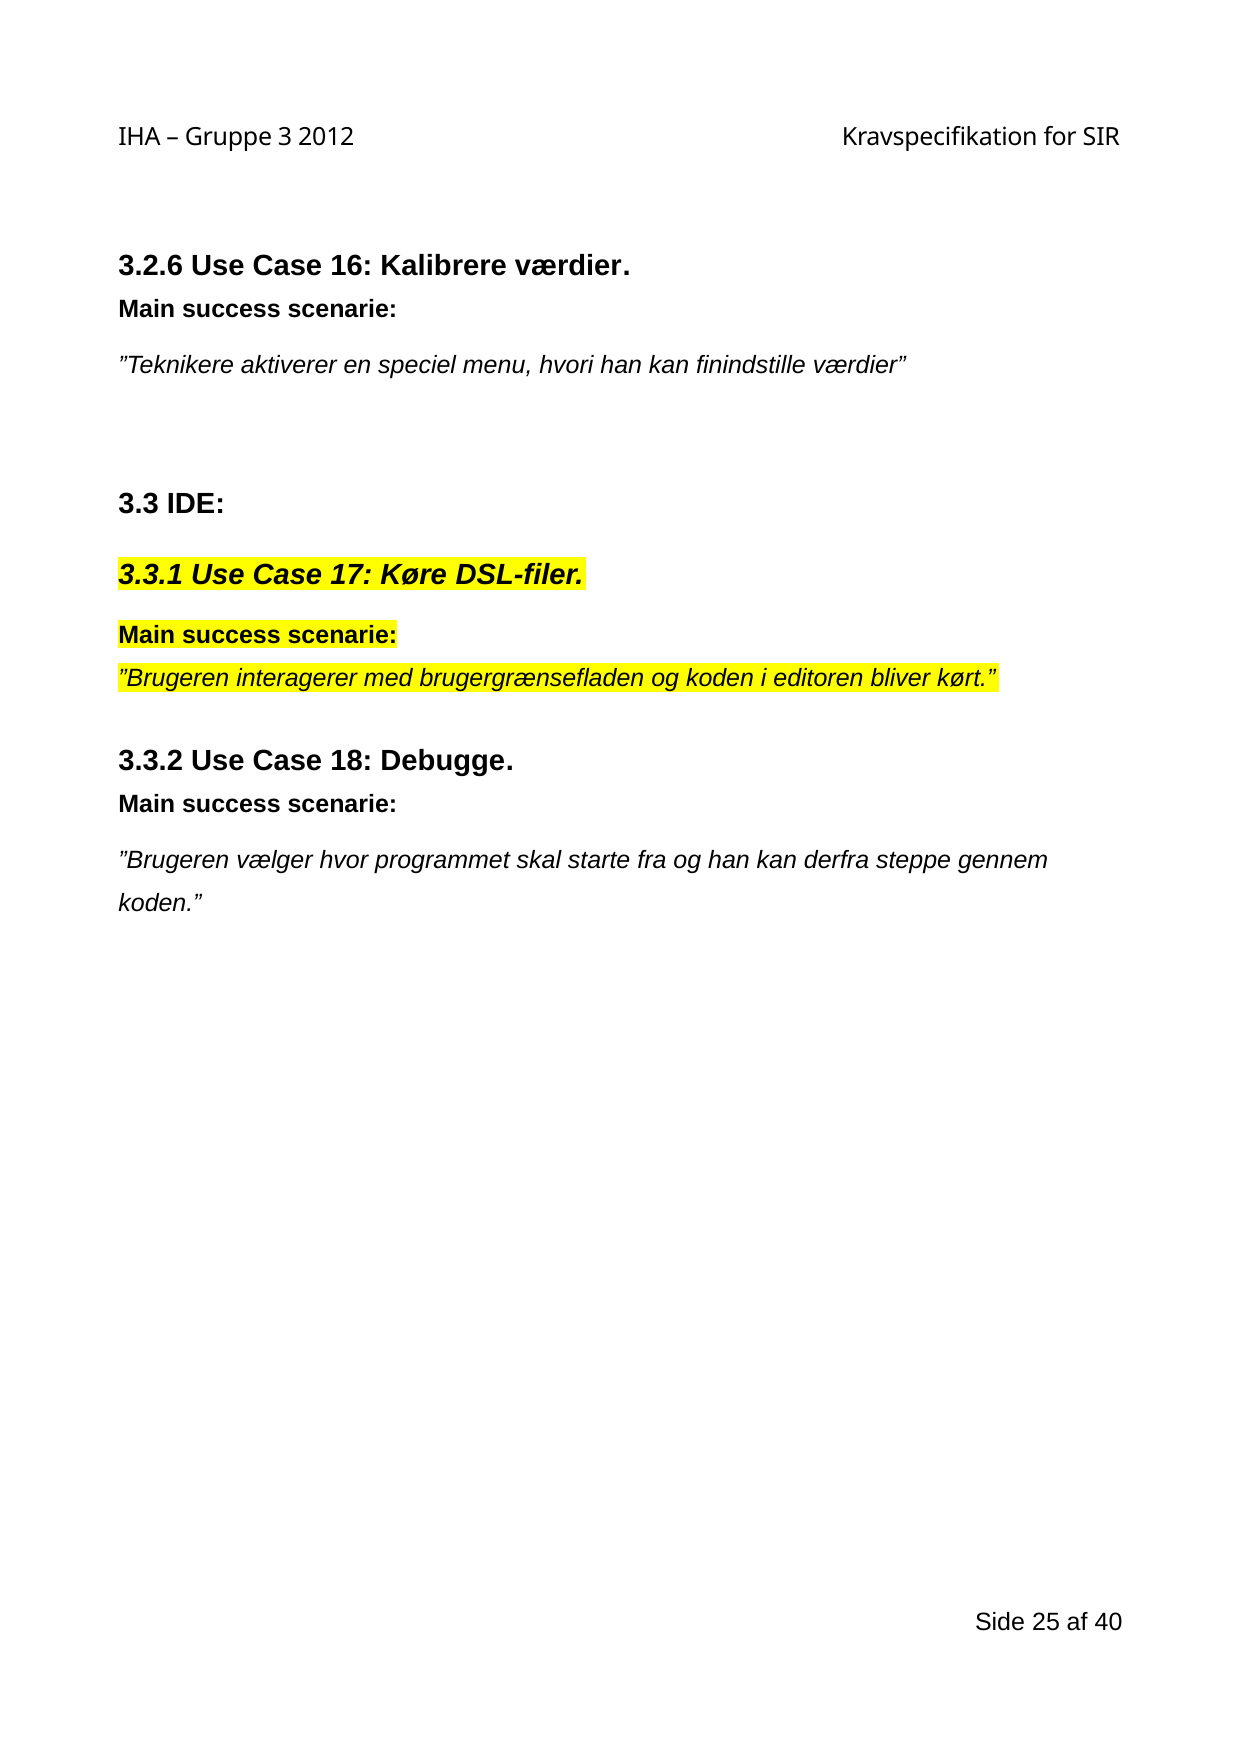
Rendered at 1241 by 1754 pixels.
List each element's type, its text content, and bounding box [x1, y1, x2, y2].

text ”Brugeren interagerer med brugergrænsefladen og koden i editoren bliver kørt.” [118, 663, 1122, 692]
subtitle 3.3 IDE: [118, 486, 1122, 519]
text ”Teknikere aktiverer en speciel menu, hvori han kan finindstille værdier” [118, 349, 1122, 378]
text Main success scenarie: [118, 789, 1122, 818]
subtitle 3.3.1 Use Case 17: Køre DSL-filer. [118, 557, 1122, 590]
text ”Brugeren vælger hvor programmet skal starte fra og han kan derfra steppe gennem koden.” [118, 845, 1122, 917]
subtitle 3.3.2 Use Case 18: Debugge. [118, 743, 1122, 777]
text Main success scenarie: [118, 620, 1122, 648]
subtitle 3.2.6 Use Case 16: Kalibrere værdier. [118, 248, 1122, 281]
text Main success scenarie: [118, 294, 1122, 323]
